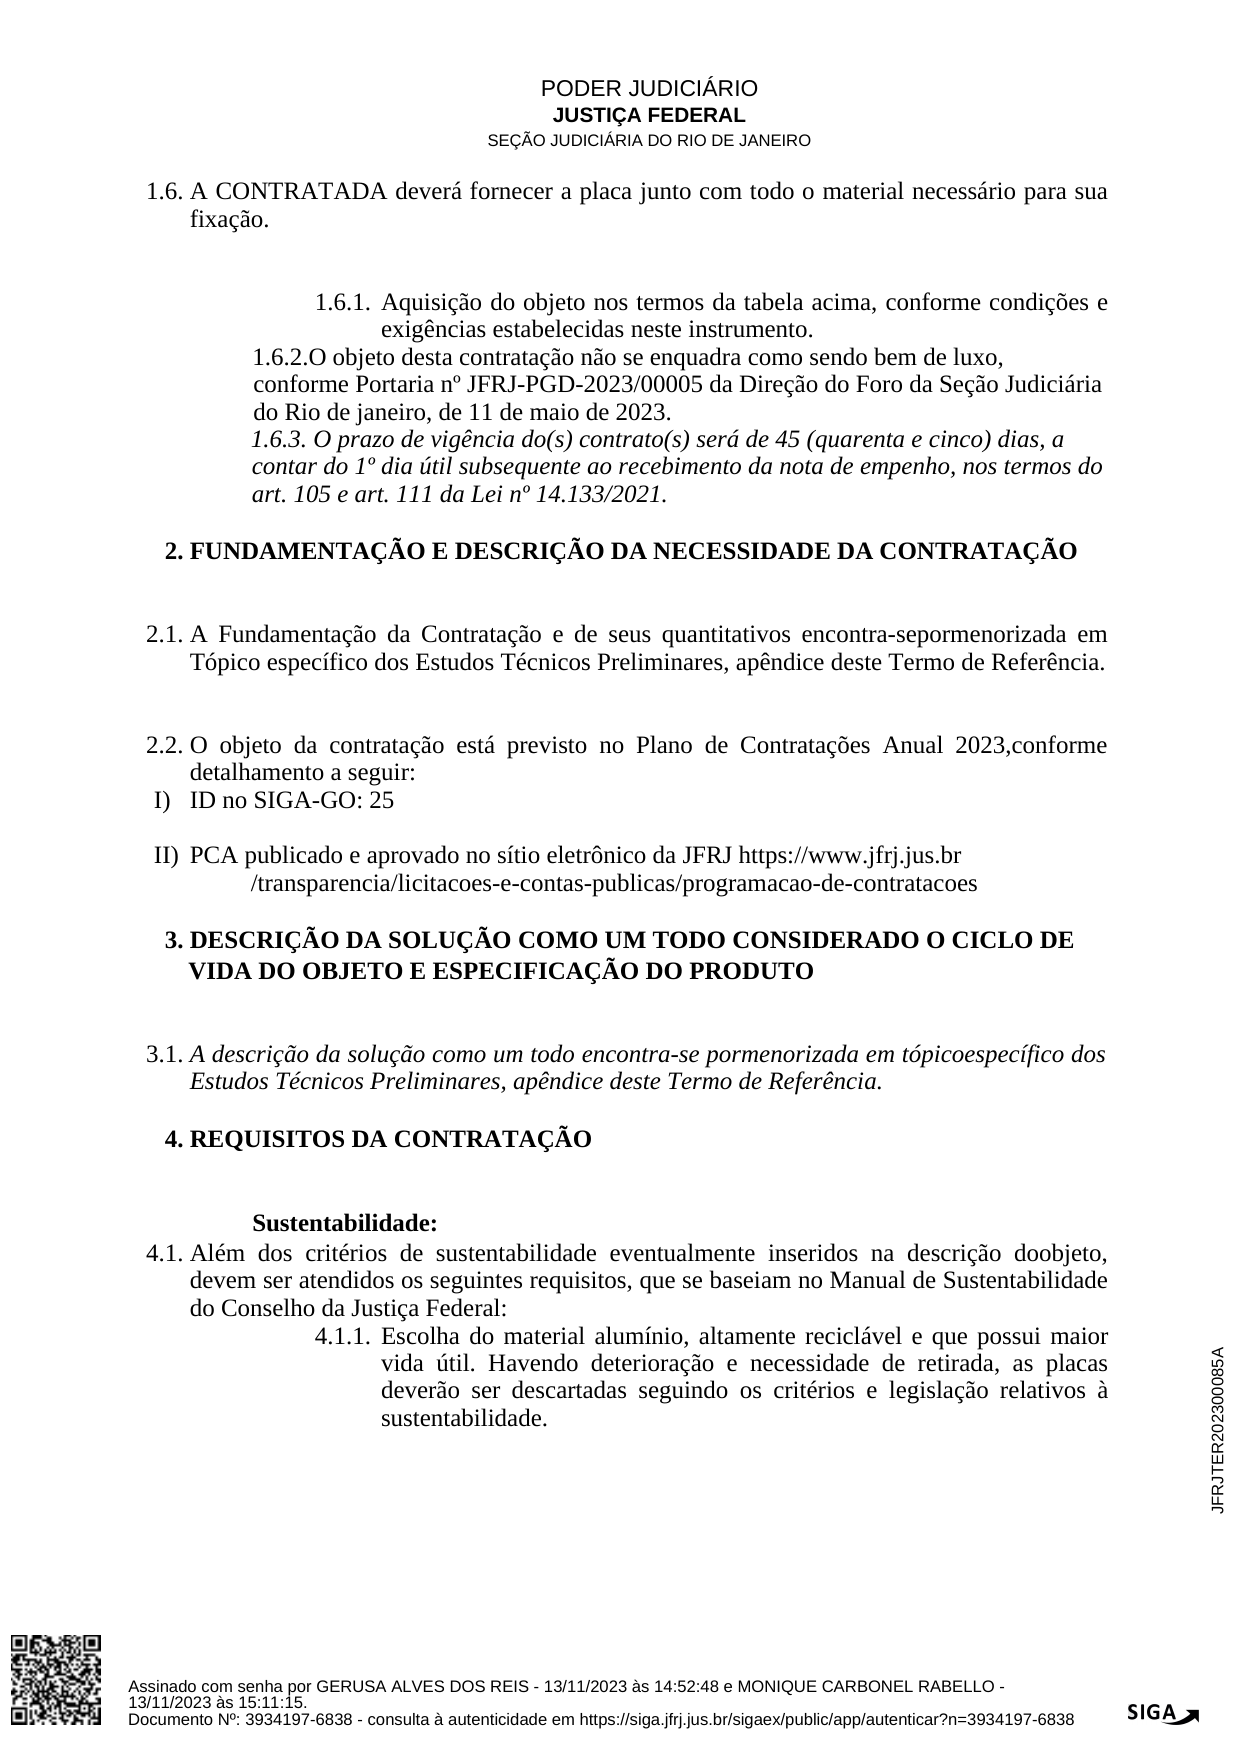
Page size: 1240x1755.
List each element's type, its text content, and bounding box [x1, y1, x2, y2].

list Aquisição do objeto nos termos da tabela acima, conforme condições e exigências estabelecidas neste instrumento. [314, 288, 1109, 343]
text 1.6.2.O objeto desta contratação não se enquadra como sendo bem de luxo, conforme Portaria nº JFRJ-PGD-2023/00005 da Direção do Foro da Seção Judiciária do Rio de janeiro, de 11 de maio de 2023. [252, 343, 1106, 426]
text VIDA DO OBJETO E ESPECIFICAÇÃO DO PRODUTO [188, 956, 1109, 985]
list FUNDAMENTAÇÃO E DESCRIÇÃO DA NECESSIDADE DA CONTRATAÇÃO [164, 536, 1109, 565]
list O objeto da contratação está previsto no Plano de Contratações Anual 2023,conforme detalhamento a seguir: [146, 731, 1109, 786]
list A CONTRATADA deverá fornecer a placa junto com todo o material necessário para sua fixação. [146, 177, 1109, 232]
list ID no SIGA-GO: 25 [154, 787, 1109, 814]
text Sustentabilidade: [252, 1208, 1109, 1236]
text /transparencia/licitacoes-e-contas-publicas/programacao-de-contratacoes [251, 869, 1109, 897]
list Além dos critérios de sustentabilidade eventualmente inseridos na descrição doobjeto, devem ser atendidos os seguintes requisitos, que se baseiam no Manual de Sustentabilidade do Conselho da Justiça Federal: [146, 1239, 1109, 1322]
list A descrição da solução como um todo encontra-se pormenorizada em tópicoespecífico dos Estudos Técnicos Preliminares, apêndice deste Termo de Referência. [146, 1040, 1109, 1095]
list DESCRIÇÃO DA SOLUÇÃO COMO UM TODO CONSIDERADO O CICLO DE [164, 925, 1109, 953]
list PCA publicado e aprovado no sítio eletrônico da JFRJ https://www.jfrj.jus.br [154, 841, 1109, 869]
list Escolha do material alumínio, altamente reciclável e que possui maior vida útil. Havendo deterioração e necessidade de retirada, as placas deverão ser descartadas seguindo os critérios e legislação relativos à sustentabilidade. [314, 1322, 1109, 1432]
text 1.6.3. O prazo de vigência do(s) contrato(s) será de 45 (quarenta e cinco) dias, a contar do 1º dia útil subsequente ao recebimento da nota de empenho, nos termos do art. 105 e art. 111 da Lei nº 14.133/2021. [251, 426, 1111, 508]
list REQUISITOS DA CONTRATAÇÃO [164, 1124, 1109, 1152]
list A Fundamentação da Contratação e de seus quantitativos encontra-sepormenorizada em Tópico específico dos Estudos Técnicos Preliminares, apêndice deste Termo de Referência. [146, 620, 1109, 676]
